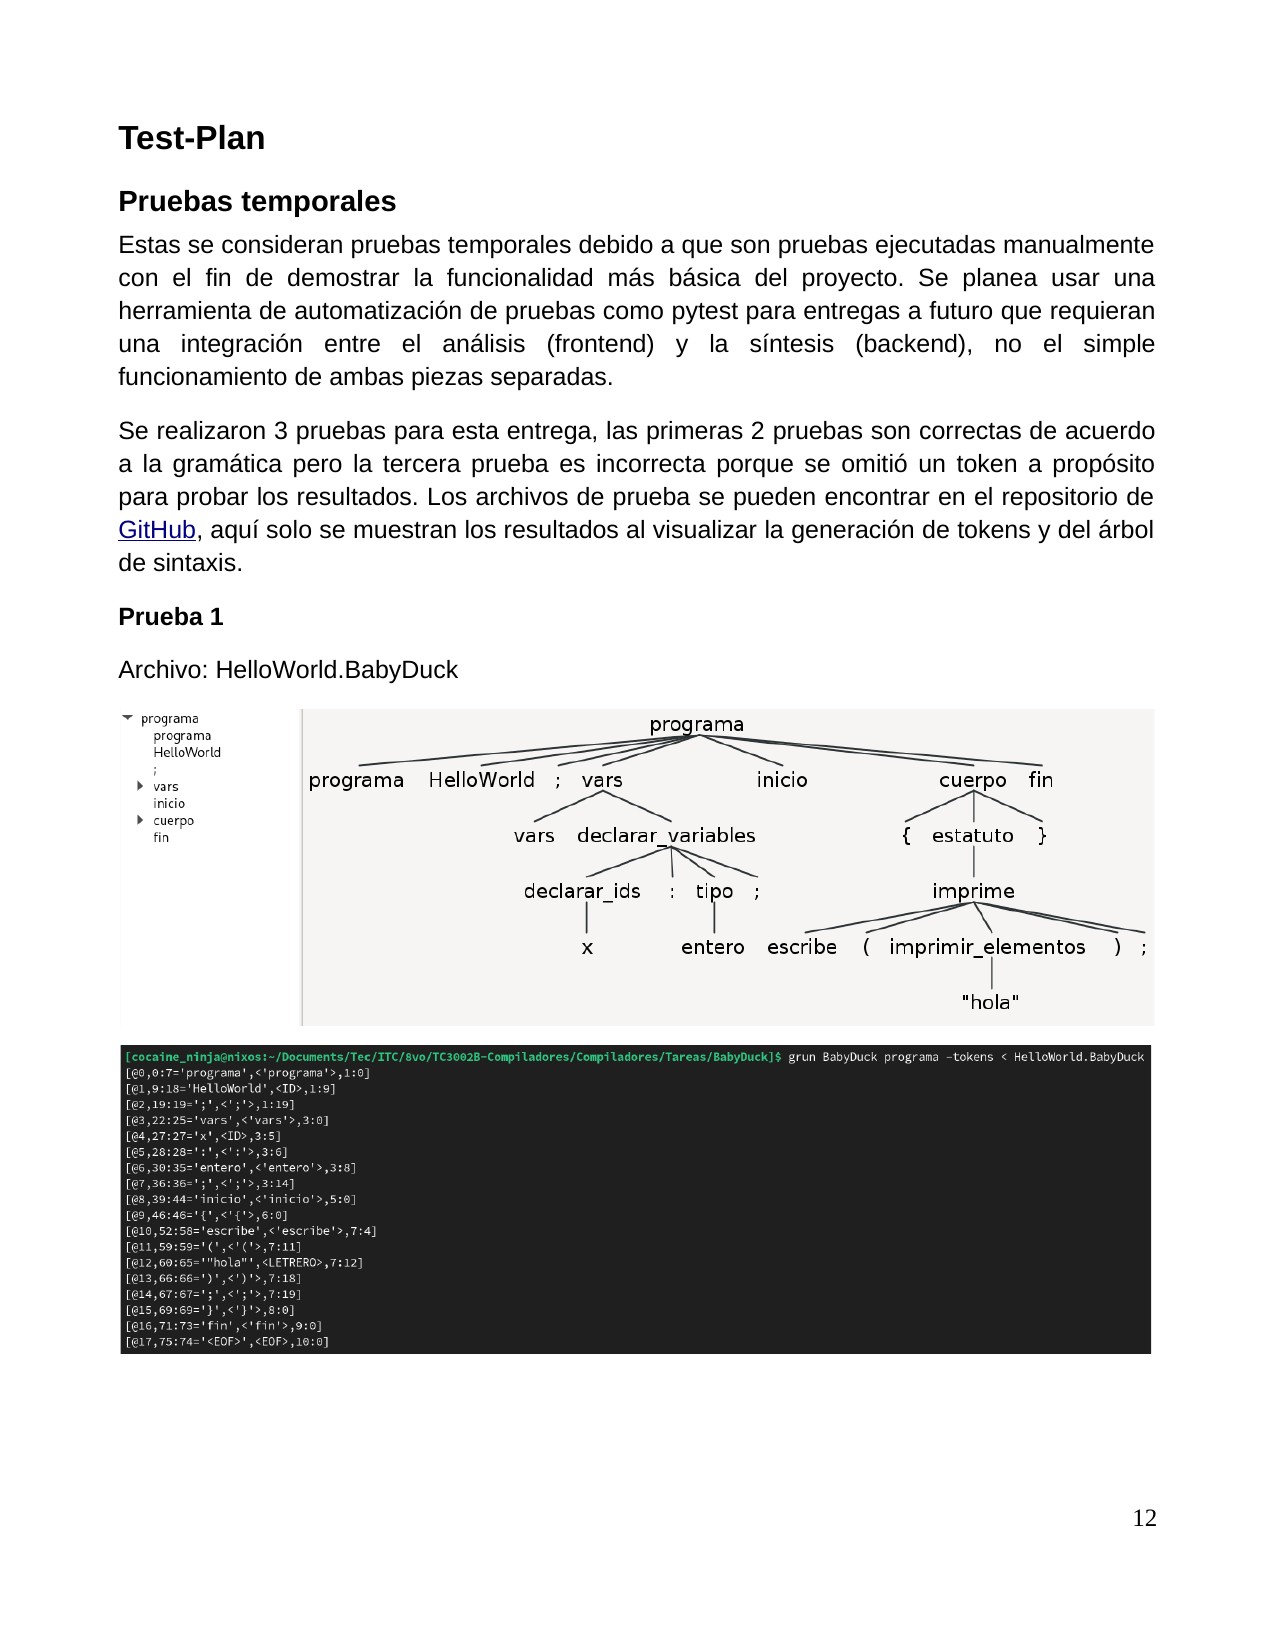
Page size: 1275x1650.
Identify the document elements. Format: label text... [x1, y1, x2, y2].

subtitle Pruebas temporales [118, 184, 1157, 217]
subtitle Test-Plan [118, 118, 1157, 157]
text Estas se consideran pruebas temporales debido a que son pruebas ejecutadas manualmente con el fin de demostrar la funcionalidad más básica del proyecto. Se planea usar una herramienta de automatización de pruebas como pytest para entregas a futuro que requieran una integración entre el análisis (frontend) y la síntesis (backend), no el simple funcionamiento de ambas piezas separadas. [118, 230, 1157, 391]
picture [120, 1045, 1152, 1354]
picture [120, 709, 1155, 1026]
text Archivo: HelloWorld.BabyDuck [118, 655, 1157, 684]
text Prueba 1 [118, 602, 1157, 630]
text Se realizaron 3 pruebas para esta entrega, las primeras 2 pruebas son correctas de acuerdo a la gramática pero la tercera prueba es incorrecta porque se omitió un token a propósito para probar los resultados. Los archivos de prueba se pueden encontrar en el repositorio de GitHub, aquí solo se muestran los resultados al visualizar la generación de tokens y del árbol de sintaxis. [118, 416, 1157, 576]
